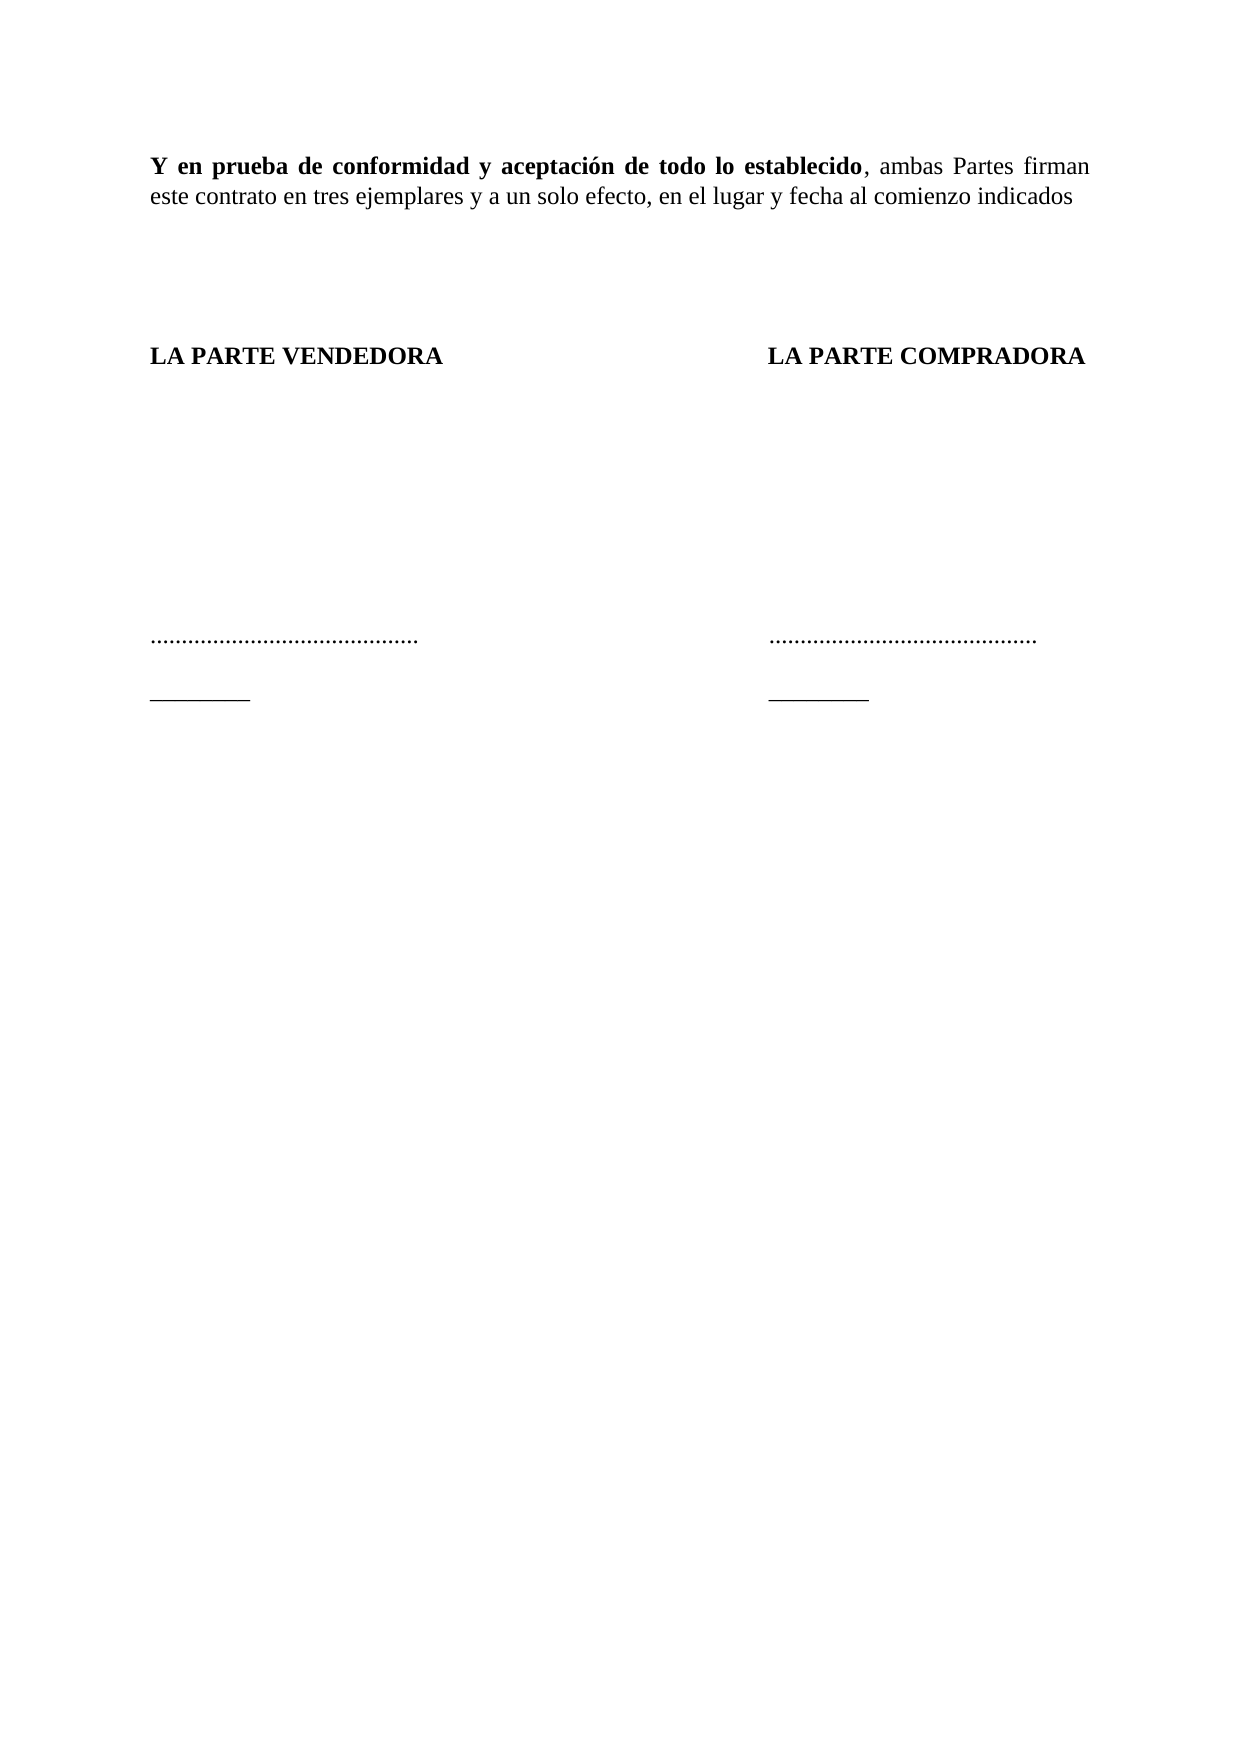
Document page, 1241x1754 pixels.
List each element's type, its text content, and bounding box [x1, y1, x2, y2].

text LA PARTE VENDEDORA LA PARTE COMPRADORA [150, 340, 1090, 370]
text Y en prueba de conformidad y aceptación de todo lo establecido, ambas Partes firman este contrato en tres ejemplares y a un solo efecto, en el lugar y fecha al comienzo indicados [150, 150, 1090, 210]
text ........................................... ........................................... [150, 530, 1090, 649]
text ________ ________ [150, 674, 1090, 704]
